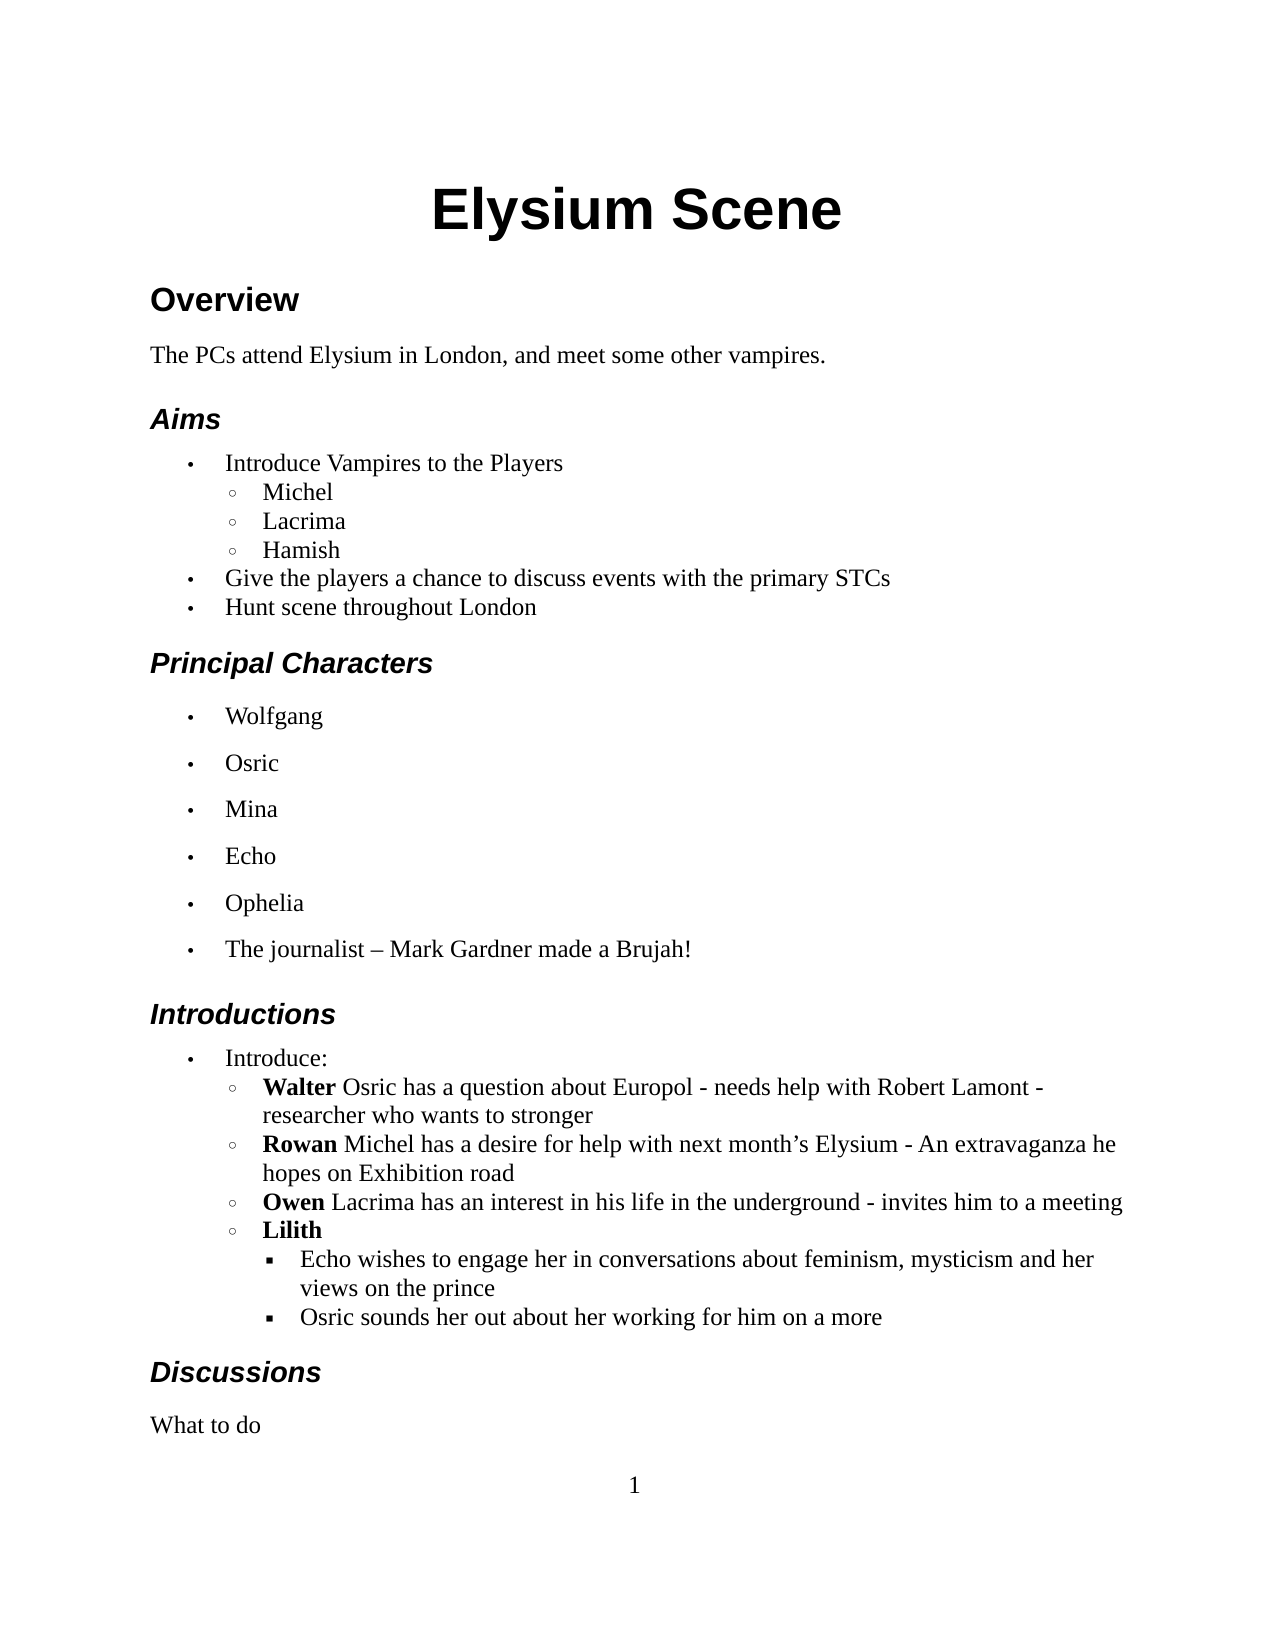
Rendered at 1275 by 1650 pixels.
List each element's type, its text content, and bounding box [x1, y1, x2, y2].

list Hunt scene throughout London [187, 592, 1125, 621]
list Osric [187, 748, 1125, 776]
list Give the players a chance to discuss events with the primary STCs [187, 563, 1125, 592]
list Owen Lacrima has an interest in his life in the underground - invites him to a meeting [225, 1187, 1125, 1216]
list Mina [187, 794, 1125, 823]
list Echo wishes to engage her in conversations about feminism, mysticism and her views on the prince [262, 1244, 1125, 1302]
list Echo [187, 841, 1125, 870]
subtitle Aims [150, 402, 1125, 436]
list Introduce: [187, 1043, 1125, 1072]
list Introduce Vampires to the Players [187, 448, 1125, 477]
list Walter Osric has a question about Europol - needs help with Robert Lamont - researcher who wants to stronger [225, 1072, 1125, 1129]
list Wolfgang [187, 701, 1125, 730]
subtitle Introductions [150, 997, 1125, 1031]
text The PCs attend Elysium in London, and meet some other vampires. [150, 340, 1125, 368]
list Ophelia [187, 888, 1125, 916]
text What to do [150, 1411, 1125, 1439]
list Michel [225, 477, 1125, 506]
list Lilith [225, 1216, 1125, 1244]
list Lacrima [225, 506, 1125, 535]
title Elysium Scene [150, 175, 1125, 242]
list The journalist – Mark Gardner made a Brujah! [187, 934, 1125, 963]
subtitle Overview [150, 279, 1125, 318]
list Rowan Michel has a desire for help with next month’s Elysium - An extravaganza he hopes on Exhibition road [225, 1129, 1125, 1187]
list Hamish [225, 535, 1125, 563]
subtitle Principal Characters [150, 646, 1125, 679]
subtitle Discussions [150, 1356, 1125, 1389]
list Osric sounds her out about her working for him on a more [262, 1302, 1125, 1331]
